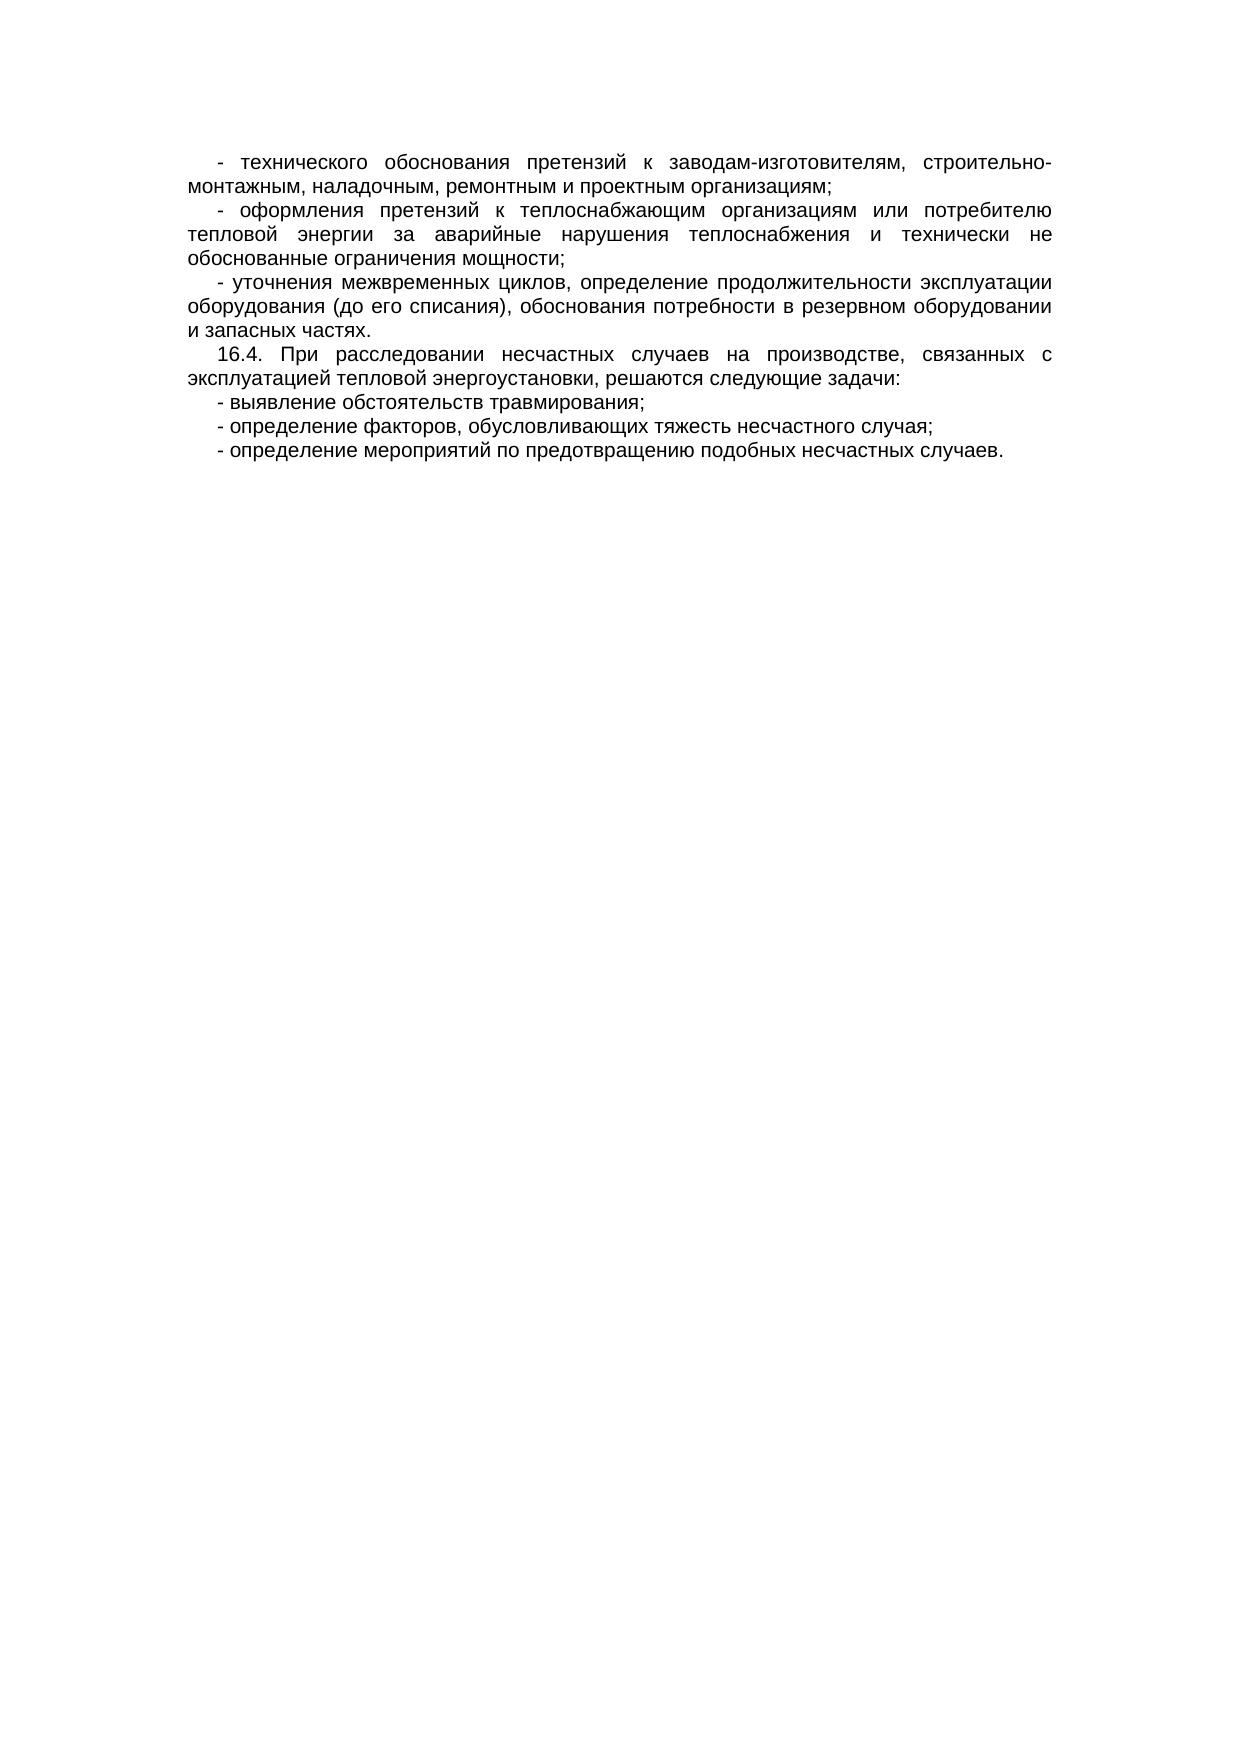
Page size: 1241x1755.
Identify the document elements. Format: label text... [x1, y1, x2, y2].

text - технического обоснования претензий к заводам-изготовителям, строительно-монтажным, наладочным, ремонтным и проектным организациям; [187, 150, 1053, 198]
text - выявление обстоятельств травмирования; [187, 389, 1053, 413]
text 16.4. При расследовании несчастных случаев на производстве, связанных с эксплуатацией тепловой энергоустановки, решаются следующие задачи: [187, 342, 1053, 389]
text - определение мероприятий по предотвращению подобных несчастных случаев. [187, 437, 1053, 461]
text - оформления претензий к теплоснабжающим организациям или потребителю тепловой энергии за аварийные нарушения теплоснабжения и технически не обоснованные ограничения мощности; [187, 198, 1053, 270]
text - уточнения межвременных циклов, определение продолжительности эксплуатации оборудования (до его списания), обоснования потребности в резервном оборудовании и запасных частях. [187, 270, 1053, 342]
text - определение факторов, обусловливающих тяжесть несчастного случая; [187, 413, 1053, 437]
